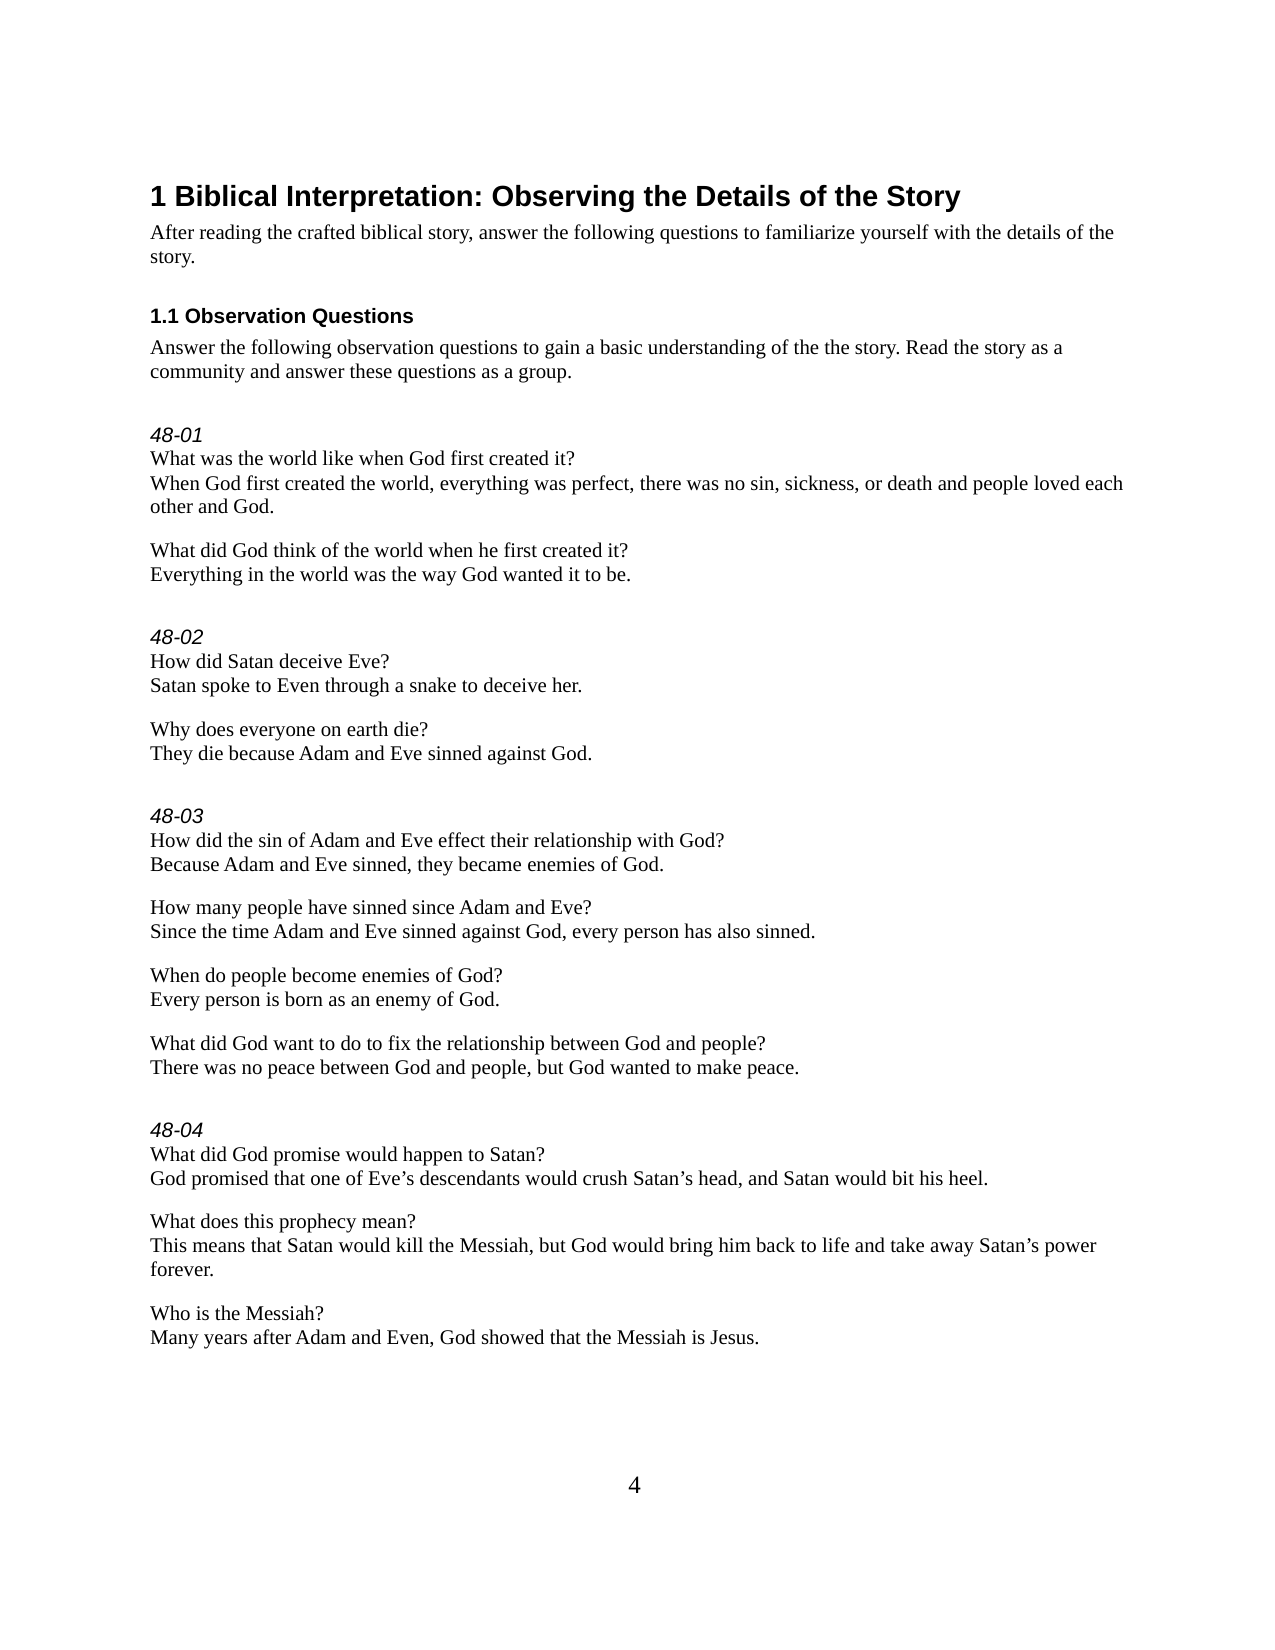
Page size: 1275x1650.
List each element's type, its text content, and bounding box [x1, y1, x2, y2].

text Why does everyone on earth die? They die because Adam and Eve sinned against God. [150, 717, 1125, 765]
text How did the sin of Adam and Eve effect their relationship with God? Because Adam and Eve sinned, they became enemies of God. [150, 828, 1125, 876]
subtitle 1 Biblical Interpretation: Observing the Details of the Story [150, 179, 1125, 212]
subtitle 1.1 Observation Questions [150, 304, 1125, 328]
subtitle 48-04 [150, 1118, 1125, 1142]
subtitle 48-03 [150, 804, 1125, 828]
text When do people become enemies of God? Every person is born as an enemy of God. [150, 963, 1125, 1011]
subtitle 48-01 [150, 422, 1125, 446]
text How many people have sinned since Adam and Eve? Since the time Adam and Eve sinned against God, every person has also sinned. [150, 895, 1125, 943]
text What did God think of the world when he first created it? Everything in the world was the way God wanted it to be. [150, 538, 1125, 586]
text How did Satan deceive Eve? Satan spoke to Even through a snake to deceive her. [150, 649, 1125, 697]
text Answer the following observation questions to gain a basic understanding of the the story. Read the story as a community and answer these questions as a group. [150, 335, 1125, 383]
text After reading the crafted biblical story, answer the following questions to familiarize yourself with the details of the story. [150, 220, 1125, 268]
text What does this prophecy mean? This means that Satan would kill the Messiah, but God would bring him back to life and take away Satan’s power forever. [150, 1209, 1125, 1281]
subtitle 48-02 [150, 625, 1125, 649]
text What was the world like when God first created it? When God first created the world, everything was perfect, there was no sin, sickness, or death and people loved each other and God. [150, 446, 1125, 518]
text What did God want to do to fix the relationship between God and people? There was no peace between God and people, but God wanted to make peace. [150, 1031, 1125, 1079]
text What did God promise would happen to Satan? God promised that one of Eve’s descendants would crush Satan’s head, and Satan would bit his heel. [150, 1142, 1125, 1190]
text Who is the Messiah? Many years after Adam and Even, God showed that the Messiah is Jesus. [150, 1301, 1125, 1349]
